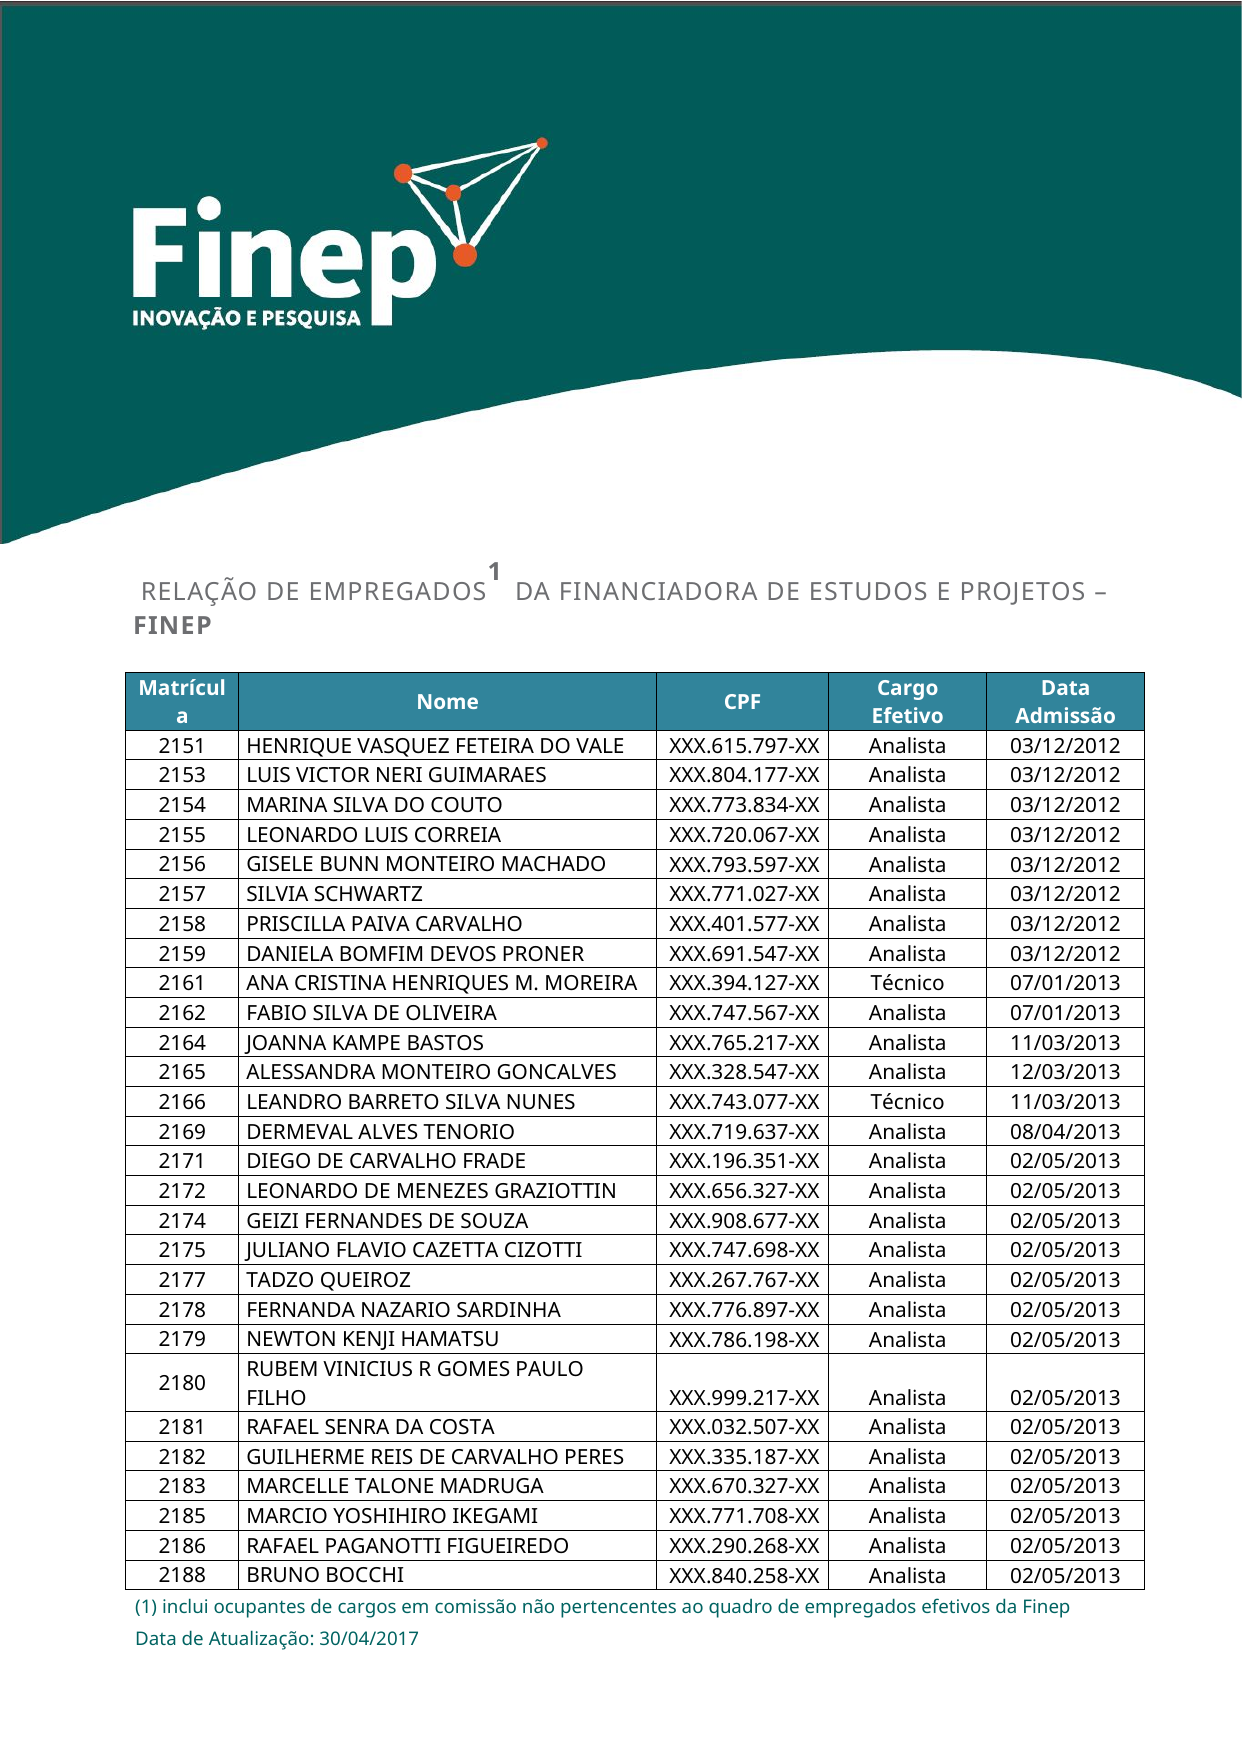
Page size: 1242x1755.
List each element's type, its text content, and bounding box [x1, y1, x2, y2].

table_cell GEIZI FERNANDES DE SOUZA [239, 1206, 656, 1234]
table_cell 2188 [126, 1561, 238, 1589]
table_cell Analista [829, 1442, 986, 1470]
table_cell 12/03/2013 [987, 1057, 1144, 1086]
table_cell XXX.771.708-XX [657, 1501, 828, 1530]
table_cell JOANNA KAMPE BASTOS [239, 1028, 656, 1056]
table_cell GUILHERME REIS DE CARVALHO PERES [239, 1442, 656, 1470]
table_cell XXX.615.797-XX [657, 731, 828, 759]
table_cell ANA CRISTINA HENRIQUES M. MOREIRA [239, 968, 656, 997]
table_cell 2156 [126, 850, 238, 878]
table_cell Analista [829, 1117, 986, 1145]
table_cell 07/01/2013 [987, 968, 1144, 997]
table_cell 03/12/2012 [987, 820, 1144, 848]
table_cell 2183 [126, 1471, 238, 1500]
table_cell JULIANO FLAVIO CAZETTA CIZOTTI [239, 1235, 656, 1264]
table_cell XXX.290.268-XX [657, 1531, 828, 1559]
table_cell XXX.793.597-XX [657, 850, 828, 878]
table_cell XXX.776.897-XX [657, 1295, 828, 1323]
table_cell 2182 [126, 1442, 238, 1470]
table_cell Analista [829, 1531, 986, 1559]
table_cell FABIO SILVA DE OLIVEIRA [239, 998, 656, 1027]
table_cell 2155 [126, 820, 238, 848]
table_cell XXX.804.177-XX [657, 760, 828, 789]
table_cell Analista [829, 998, 986, 1027]
table_cell 2177 [126, 1265, 238, 1294]
table_cell Analista [829, 1561, 986, 1589]
table_cell 2161 [126, 968, 238, 997]
table_cell FERNANDA NAZARIO SARDINHA [239, 1295, 656, 1323]
table_cell 11/03/2013 [987, 1087, 1144, 1116]
table_cell Analista [829, 1235, 986, 1264]
table_cell 2179 [126, 1325, 238, 1353]
table_cell SILVIA SCHWARTZ [239, 879, 656, 908]
table_cell MARINA SILVA DO COUTO [239, 790, 656, 819]
table_cell XXX.401.577-XX [657, 909, 828, 937]
table_cell 2166 [126, 1087, 238, 1116]
table_cell ALESSANDRA MONTEIRO GONCALVES [239, 1057, 656, 1086]
table_cell 2159 [126, 939, 238, 967]
table_cell Analista [829, 790, 986, 819]
table_cell 02/05/2013 [987, 1176, 1144, 1205]
table_cell PRISCILLA PAIVA CARVALHO [239, 909, 656, 937]
table_cell NEWTON KENJI HAMATSU [239, 1325, 656, 1353]
table_cell XXX.786.198-XX [657, 1325, 828, 1353]
table_cell 2165 [126, 1057, 238, 1086]
table_cell XXX.747.698-XX [657, 1235, 828, 1264]
table_cell XXX.908.677-XX [657, 1206, 828, 1234]
table_cell 2181 [126, 1412, 238, 1441]
table_cell XXX.691.547-XX [657, 939, 828, 967]
table_cell BRUNO BOCCHI [239, 1561, 656, 1589]
table_cell Analista [829, 850, 986, 878]
table_cell 03/12/2012 [987, 760, 1144, 789]
table_cell XXX.328.547-XX [657, 1057, 828, 1086]
table_header Matrícula [126, 673, 238, 730]
table_cell 02/05/2013 [987, 1531, 1144, 1559]
table_cell 2154 [126, 790, 238, 819]
table_cell LEONARDO LUIS CORREIA [239, 820, 656, 848]
table_cell 2169 [126, 1117, 238, 1145]
table_cell 02/05/2013 [987, 1501, 1144, 1530]
table_cell XXX.773.834-XX [657, 790, 828, 819]
table_cell XXX.771.027-XX [657, 879, 828, 908]
table_cell 03/12/2012 [987, 790, 1144, 819]
table_cell 08/04/2013 [987, 1117, 1144, 1145]
table_cell GISELE BUNN MONTEIRO MACHADO [239, 850, 656, 878]
table_cell XXX.743.077-XX [657, 1087, 828, 1116]
table_cell 2175 [126, 1235, 238, 1264]
table_cell 07/01/2013 [987, 998, 1144, 1027]
table_cell MARCIO YOSHIHIRO IKEGAMI [239, 1501, 656, 1530]
table_cell LEONARDO DE MENEZES GRAZIOTTIN [239, 1176, 656, 1205]
table_cell 02/05/2013 [987, 1206, 1144, 1234]
table_cell Analista [829, 1176, 986, 1205]
table_cell XXX.656.327-XX [657, 1176, 828, 1205]
table_cell RUBEM VINICIUS R GOMES PAULO FILHO [239, 1354, 656, 1411]
table_cell Técnico [829, 1087, 986, 1116]
table_header Data Admissão [987, 673, 1144, 730]
table_cell Analista [829, 1206, 986, 1234]
table_cell Analista [829, 820, 986, 848]
table_cell 02/05/2013 [987, 1265, 1144, 1294]
table_cell Analista [829, 1028, 986, 1056]
table_cell 02/05/2013 [987, 1354, 1144, 1411]
table_cell Analista [829, 760, 986, 789]
table_cell Analista [829, 1325, 986, 1353]
table_cell 03/12/2012 [987, 909, 1144, 937]
table_cell 02/05/2013 [987, 1235, 1144, 1264]
table_cell 03/12/2012 [987, 731, 1144, 759]
table_cell XXX.999.217-XX [657, 1354, 828, 1411]
table_cell 03/12/2012 [987, 879, 1144, 908]
table_cell XXX.335.187-XX [657, 1442, 828, 1470]
table_cell RAFAEL PAGANOTTI FIGUEIREDO [239, 1531, 656, 1559]
table_cell Analista [829, 1057, 986, 1086]
table_cell 03/12/2012 [987, 939, 1144, 967]
table_cell 2162 [126, 998, 238, 1027]
table_cell 02/05/2013 [987, 1325, 1144, 1353]
table_cell DIEGO DE CARVALHO FRADE [239, 1146, 656, 1175]
table_cell 2186 [126, 1531, 238, 1559]
table_cell XXX.032.507-XX [657, 1412, 828, 1441]
table_cell 02/05/2013 [987, 1561, 1144, 1589]
table_cell 2185 [126, 1501, 238, 1530]
table_cell RAFAEL SENRA DA COSTA [239, 1412, 656, 1441]
table_cell Analista [829, 1265, 986, 1294]
table_cell XXX.765.217-XX [657, 1028, 828, 1056]
table_cell 2174 [126, 1206, 238, 1234]
table_cell Analista [829, 1146, 986, 1175]
table_cell XXX.720.067-XX [657, 820, 828, 848]
table_cell Analista [829, 1295, 986, 1323]
table_cell 2164 [126, 1028, 238, 1056]
table_cell 2158 [126, 909, 238, 937]
table_cell TADZO QUEIROZ [239, 1265, 656, 1294]
table_cell XXX.719.637-XX [657, 1117, 828, 1145]
table_header CPF [657, 673, 828, 730]
table_cell 2171 [126, 1146, 238, 1175]
table_cell XXX.747.567-XX [657, 998, 828, 1027]
table_cell HENRIQUE VASQUEZ FETEIRA DO VALE [239, 731, 656, 759]
table_cell 2178 [126, 1295, 238, 1323]
table_header Cargo Efetivo [829, 673, 986, 730]
table_cell XXX.840.258-XX [657, 1561, 828, 1589]
table_cell Analista [829, 1471, 986, 1500]
table_cell Técnico [829, 968, 986, 997]
table_cell Analista [829, 909, 986, 937]
table_cell XXX.670.327-XX [657, 1471, 828, 1500]
table_cell XXX.394.127-XX [657, 968, 828, 997]
table_cell 02/05/2013 [987, 1471, 1144, 1500]
table_cell DERMEVAL ALVES TENORIO [239, 1117, 656, 1145]
table_cell Analista [829, 1501, 986, 1530]
table_cell 2172 [126, 1176, 238, 1205]
table_cell 2157 [126, 879, 238, 908]
table_cell 03/12/2012 [987, 850, 1144, 878]
table_cell 02/05/2013 [987, 1295, 1144, 1323]
table_cell XXX.267.767-XX [657, 1265, 828, 1294]
table_cell Analista [829, 1354, 986, 1411]
table_cell Analista [829, 879, 986, 908]
table_cell 2153 [126, 760, 238, 789]
table_cell 2151 [126, 731, 238, 759]
table_cell 11/03/2013 [987, 1028, 1144, 1056]
table_cell Analista [829, 939, 986, 967]
table_cell MARCELLE TALONE MADRUGA [239, 1471, 656, 1500]
table_cell Analista [829, 1412, 986, 1441]
table_cell Analista [829, 731, 986, 759]
table_cell XXX.196.351-XX [657, 1146, 828, 1175]
table_cell LUIS VICTOR NERI GUIMARAES [239, 760, 656, 789]
table_cell 02/05/2013 [987, 1412, 1144, 1441]
table_header Nome [239, 673, 656, 730]
table_cell DANIELA BOMFIM DEVOS PRONER [239, 939, 656, 967]
table_cell 02/05/2013 [987, 1146, 1144, 1175]
table_cell 2180 [126, 1354, 238, 1411]
table_cell 02/05/2013 [987, 1442, 1144, 1470]
table_cell LEANDRO BARRETO SILVA NUNES [239, 1087, 656, 1116]
